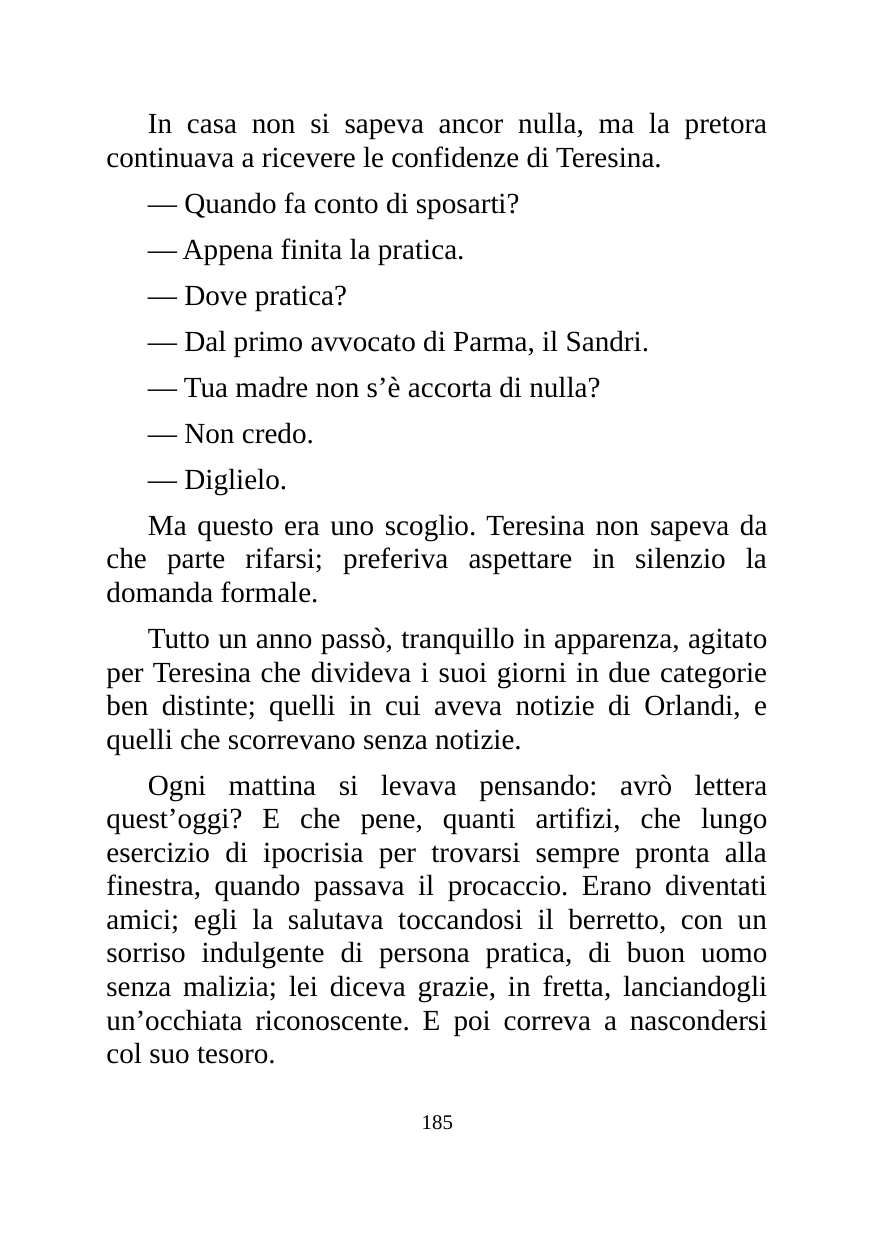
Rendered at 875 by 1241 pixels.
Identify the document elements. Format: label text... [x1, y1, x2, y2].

text Ma questo era uno scoglio. Teresina non sapeva da che parte rifarsi; preferiva aspettare in silenzio la domanda formale. [106, 508, 768, 609]
text Tutto un anno passò, tranquillo in apparenza, agitato per Teresina che divideva i suoi giorni in due categorie ben distinte; quelli in cui aveva notizie di Orlandi, e quelli che scorrevano senza notizie. [106, 621, 768, 755]
text Ogni mattina si levava pensando: avrò lettera quest’oggi? E che pene, quanti artifizi, che lungo esercizio di ipocrisia per trovarsi sempre pronta alla finestra, quando passava il procaccio. Erano diventati amici; egli la salutava toccandosi il berretto, con un sorriso indulgente di persona pratica, di buon uomo senza malizia; lei diceva grazie, in fretta, lanciandogli un’occhiata riconoscente. E poi correva a nascondersi col suo tesoro. [106, 768, 768, 1070]
text — Non credo. [106, 416, 768, 449]
text — Tua madre non s’è accorta di nulla? [106, 370, 768, 403]
text — Quando fa conto di sposarti? [106, 186, 768, 219]
text — Diglielo. [106, 462, 768, 496]
text — Dal primo avvocato di Parma, il Sandri. [106, 324, 768, 357]
text In casa non si sapeva ancor nulla, ma la pretora continuava a ricevere le confidenze di Teresina. [106, 106, 768, 173]
text — Dove pratica? [106, 278, 768, 311]
text — Appena finita la pratica. [106, 232, 768, 265]
